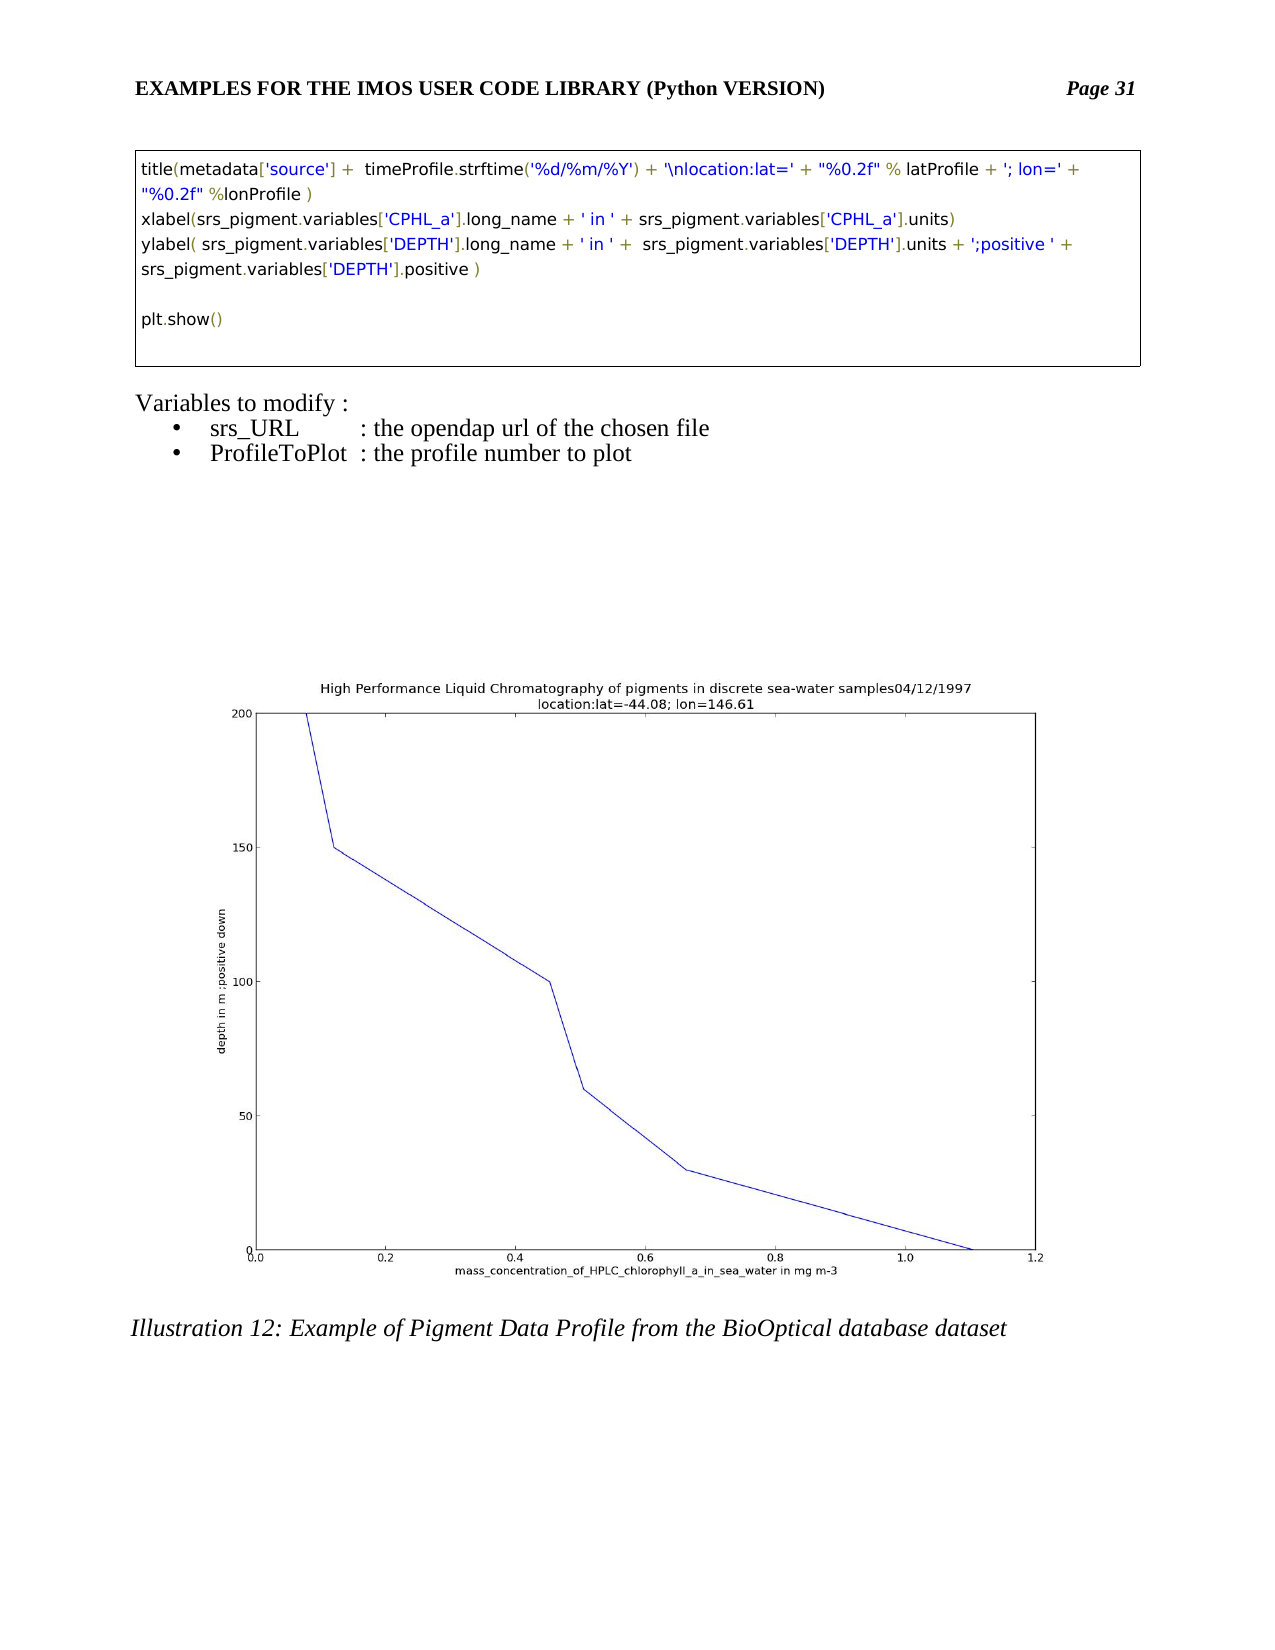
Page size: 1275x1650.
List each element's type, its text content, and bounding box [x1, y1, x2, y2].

picture [130, 646, 1136, 1317]
list ProfileToPlot : the profile number to plot [172, 441, 1140, 466]
list srs_URL : the opendap url of the chosen file [172, 416, 1140, 441]
table_header title(metadata['source'] + timeProfile.strftime('%d/%m/%Y') + '\nlocation:lat=' + "%0.2f" % latProfile + '; lon=' + "%0.2f" %lonProfile ) xlabel(srs_pigment.variables['CPHL_a'].long_name + ' in ' + srs_pigment.variables['CPHL_a'].units) ylabel( srs_pigment.variables['DEPTH'].long_name + ' in ' + srs_pigment.variables['DEPTH'].units + ';positive ' + srs_pigment.variables['DEPTH'].positive ) plt.show() [136, 151, 1140, 366]
text Variables to modify : [135, 391, 1140, 416]
text Illustration 12: Example of Pigment Data Profile from the BioOptical database dataset [130, 1317, 1135, 1342]
